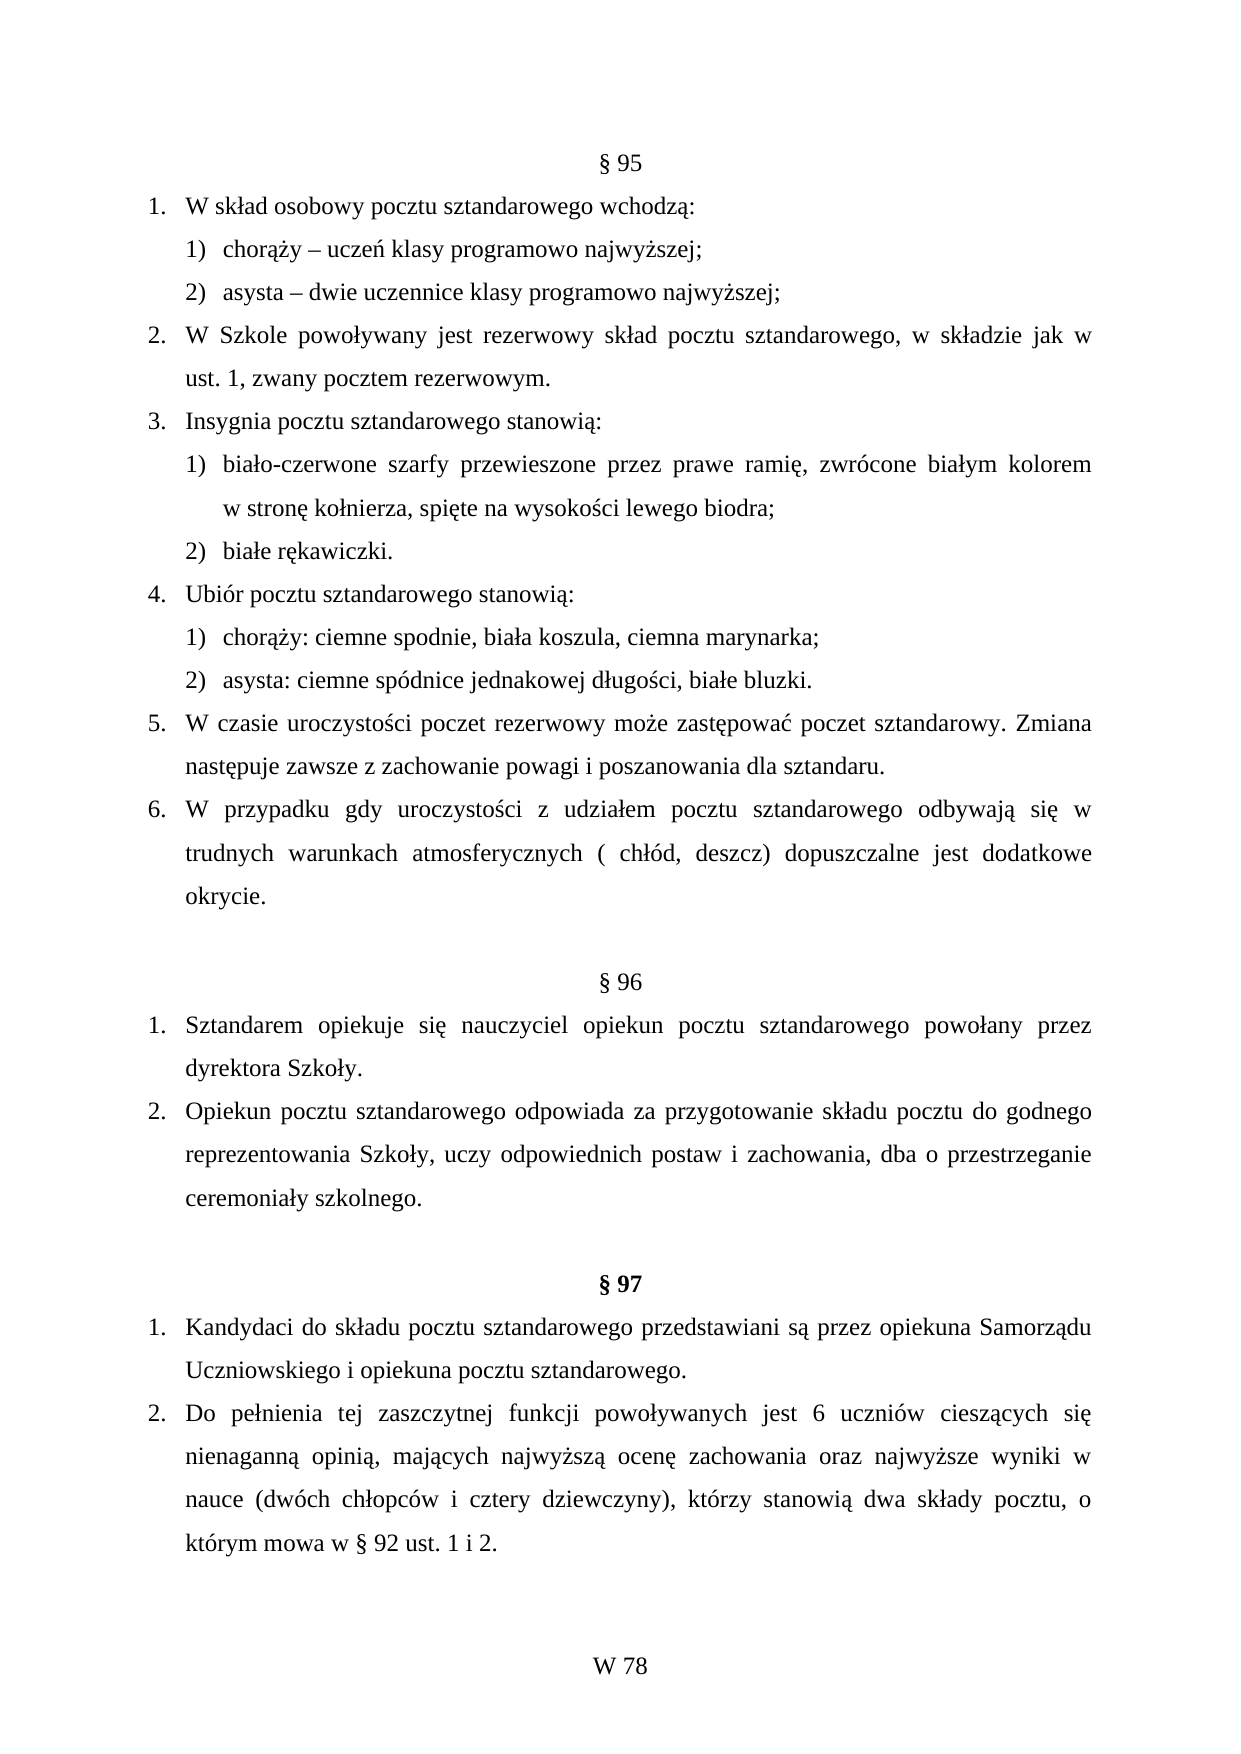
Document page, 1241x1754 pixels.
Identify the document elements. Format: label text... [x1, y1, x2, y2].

list biało-czerwone szarfy przewieszone przez prawe ramię, zwrócone białym kolorem w stronę kołnierza, spięte na wysokości lewego biodra; [185, 449, 1093, 521]
list chorąży – uczeń klasy programowo najwyższej; [185, 234, 1093, 263]
list asysta: ciemne spódnice jednakowej długości, białe bluzki. [185, 665, 1093, 694]
list Insygnia pocztu sztandarowego stanowią: [148, 406, 1093, 435]
list Sztandarem opiekuje się nauczyciel opiekun pocztu sztandarowego powołany przez dyrektora Szkoły. [148, 1010, 1093, 1082]
list W Szkole powoływany jest rezerwowy skład pocztu sztandarowego, w składzie jak w ust. 1, zwany pocztem rezerwowym. [148, 320, 1093, 392]
text § 95 [148, 148, 1093, 176]
list Do pełnienia tej zaszczytnej funkcji powoływanych jest 6 uczniów cieszących się nienaganną opinią, mających najwyższą ocenę zachowania oraz najwyższe wyniki w nauce (dwóch chłopców i cztery dziewczyny), którzy stanowią dwa składy pocztu, o którym mowa w § 92 ust. 1 i 2. [148, 1398, 1093, 1556]
text § 96 [148, 967, 1093, 996]
text § 97 [148, 1269, 1093, 1298]
list W przypadku gdy uroczystości z udziałem pocztu sztandarowego odbywają się w trudnych warunkach atmosferycznych ( chłód, deszcz) dopuszczalne jest dodatkowe okrycie. [148, 794, 1093, 909]
list Opiekun pocztu sztandarowego odpowiada za przygotowanie składu pocztu do godnego reprezentowania Szkoły, uczy odpowiednich postaw i zachowania, dba o przestrzeganie ceremoniały szkolnego. [148, 1096, 1093, 1211]
list Ubiór pocztu sztandarowego stanowią: [148, 579, 1093, 608]
list Kandydaci do składu pocztu sztandarowego przedstawiani są przez opiekuna Samorządu Uczniowskiego i opiekuna pocztu sztandarowego. [148, 1312, 1093, 1384]
list asysta – dwie uczennice klasy programowo najwyższej; [185, 277, 1093, 306]
list W skład osobowy pocztu sztandarowego wchodzą: [148, 191, 1093, 219]
list białe rękawiczki. [185, 536, 1093, 564]
list W czasie uroczystości poczet rezerwowy może zastępować poczet sztandarowy. Zmiana następuje zawsze z zachowanie powagi i poszanowania dla sztandaru. [148, 708, 1093, 780]
list chorąży: ciemne spodnie, biała koszula, ciemna marynarka; [185, 622, 1093, 651]
